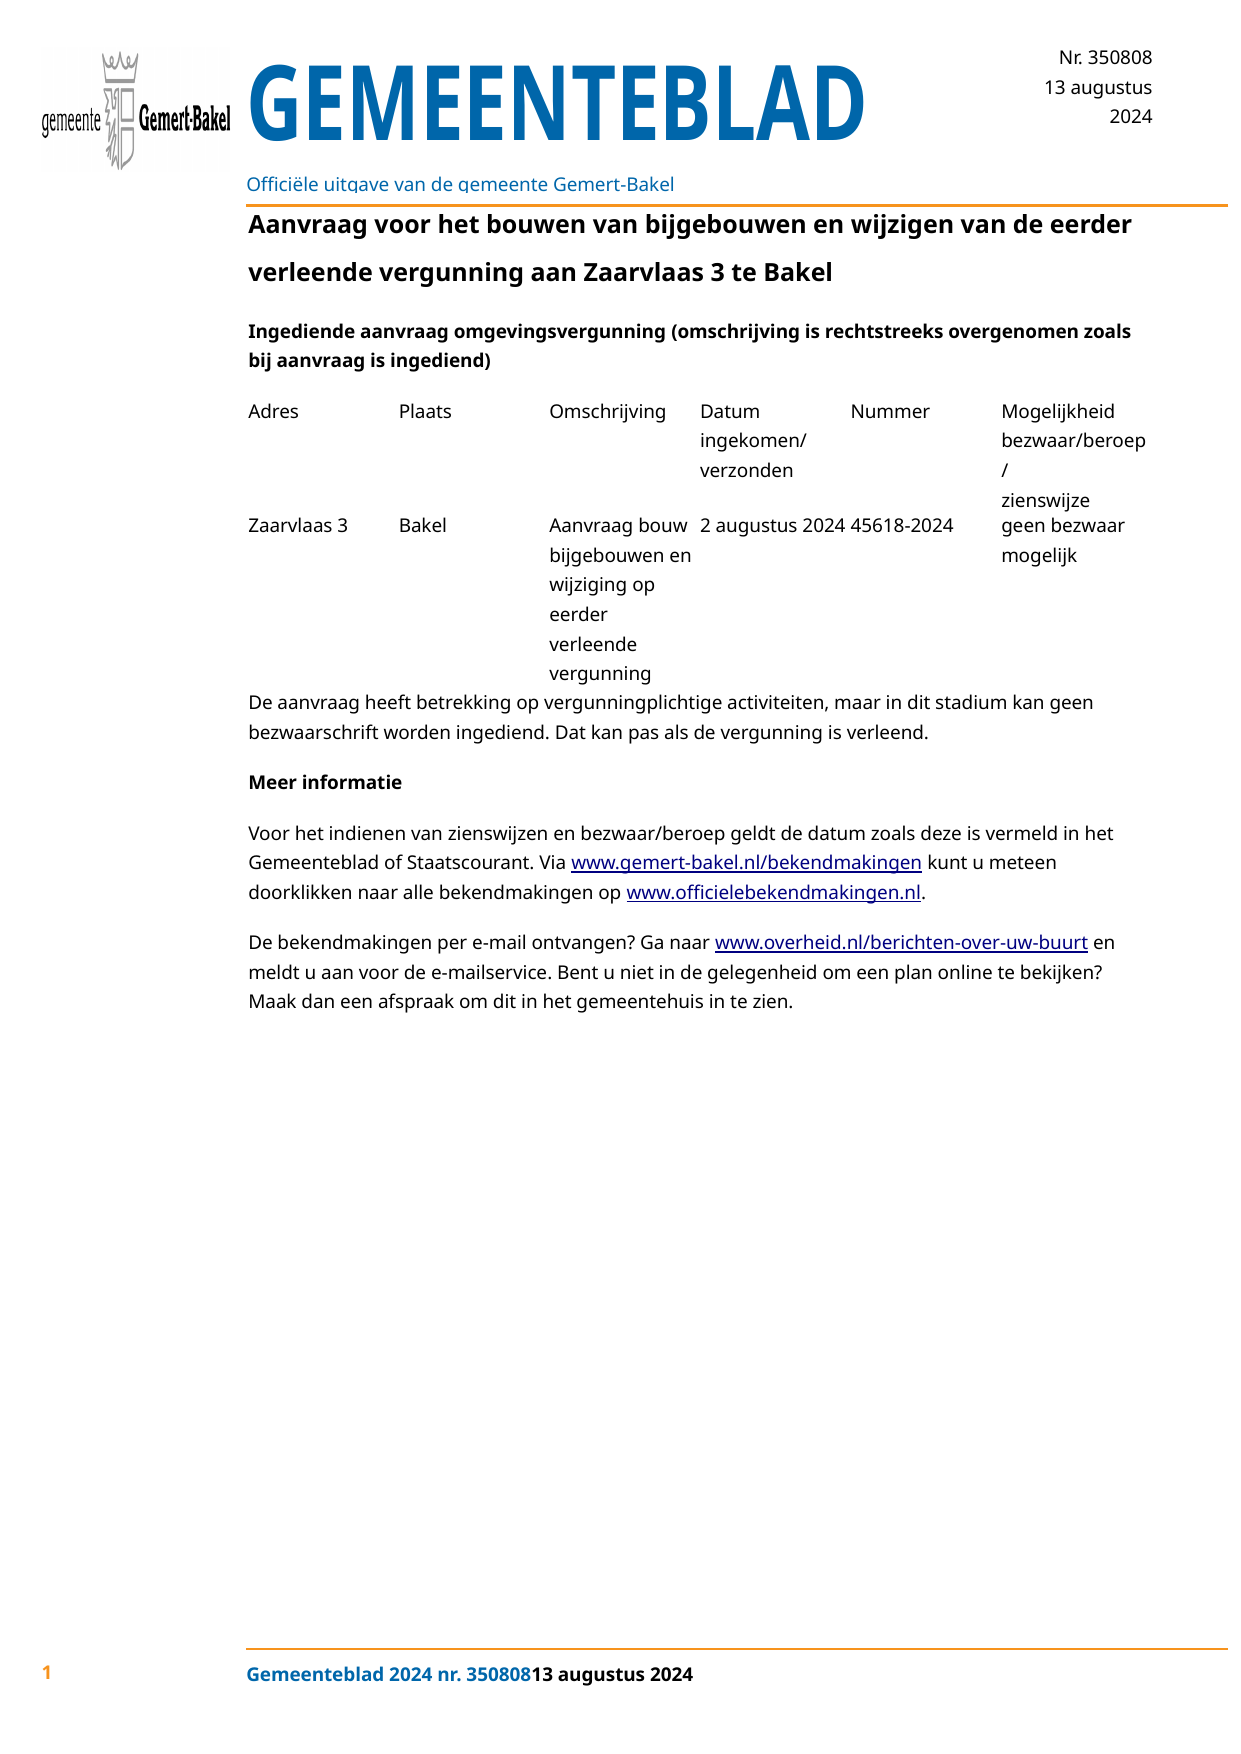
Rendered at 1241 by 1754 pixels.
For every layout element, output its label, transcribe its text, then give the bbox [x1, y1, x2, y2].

table_cell Zaarvlaas 3 [248, 513, 398, 686]
text Ingediende aanvraag omgevingsvergunning (omschrijving is rechtstreeks overgenomen zoals bij aanvraag is ingediend) [248, 318, 1152, 373]
text De bekendmakingen per e-mail ontvangen? Ga naar www.overheid.nl/berichten-over-uw-buurt en meldt u aan voor de e-mailservice. Bent u niet in de gelegenheid om een plan online te bekijken? Maak dan een afspraak om dit in het gemeentehuis in te zien. [248, 929, 1152, 1014]
table_header Adres [248, 398, 398, 512]
text Voor het indienen van zienswijzen en bezwaar/beroep geldt de datum zoals deze is vermeld in het Gemeenteblad of Staatscourant. Via www.gemert-bakel.nl/bekendmakingen kunt u meteen doorklikken naar alle bekendmakingen op www.officielebekendmakingen.nl. [248, 820, 1152, 905]
text Meer informatie [248, 769, 1152, 795]
table_cell geen bezwaar mogelijk [1001, 513, 1152, 686]
table_cell 45618-2024 [850, 513, 1001, 686]
text Aanvraag voor het bouwen van bijgebouwen en wijzigen van de eerder verleende vergunning aan Zaarvlaas 3 te Bakel [248, 207, 1152, 288]
table_cell Aanvraag bouw bijgebouwen en wijziging op eerder verleende vergunning [549, 513, 700, 686]
table_header Datum ingekomen/ verzonden [700, 398, 850, 512]
table_header Mogelijkheid bezwaar/beroep/ zienswijze [1001, 398, 1152, 512]
text De aanvraag heeft betrekking op vergunningplichtige activiteiten, maar in dit stadium kan geen bezwaarschrift worden ingediend. Dat kan pas als de vergunning is verleend. [248, 689, 1152, 745]
table_cell Bakel [399, 513, 549, 686]
table_cell 2 augustus 2024 [700, 513, 850, 686]
table_header Nummer [850, 398, 1001, 512]
table_header Omschrijving [549, 398, 700, 512]
picture [41, 47, 231, 172]
table_header Plaats [399, 398, 549, 512]
